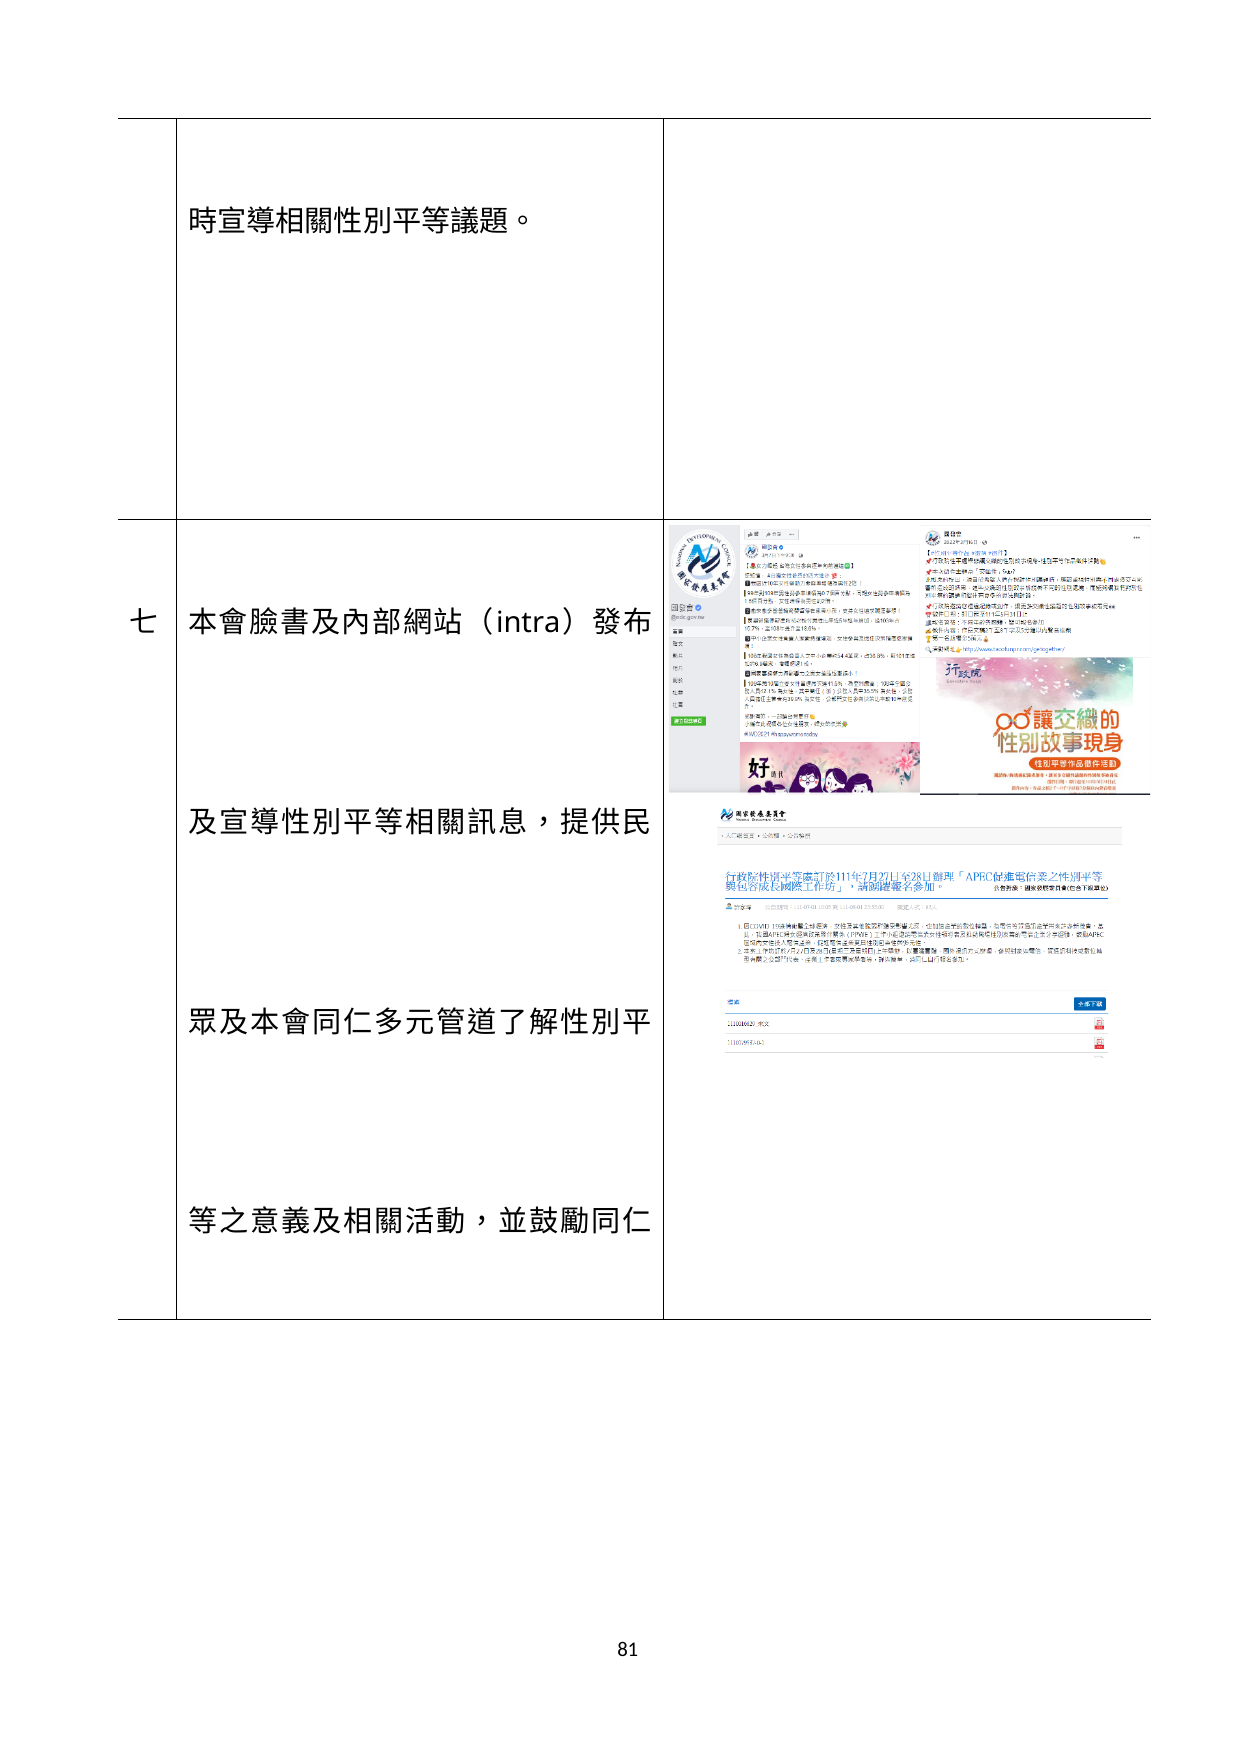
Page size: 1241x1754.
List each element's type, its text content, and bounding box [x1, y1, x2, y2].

picture [717, 804, 1122, 1058]
table_cell [118, 119, 176, 519]
table_cell 時宣導相關性別平等議題。 [177, 119, 663, 519]
table_cell 本會臉書及內部網站（intra）發布及宣導性別平等相關訊息，提供民眾及本會同仁多元管道了解性別平等之意義及相關活動，並鼓勵同仁 [177, 520, 663, 1319]
table_cell [664, 119, 1151, 519]
table_cell [664, 520, 1151, 1319]
picture [668, 525, 1151, 795]
table_cell 七 [118, 520, 176, 1319]
